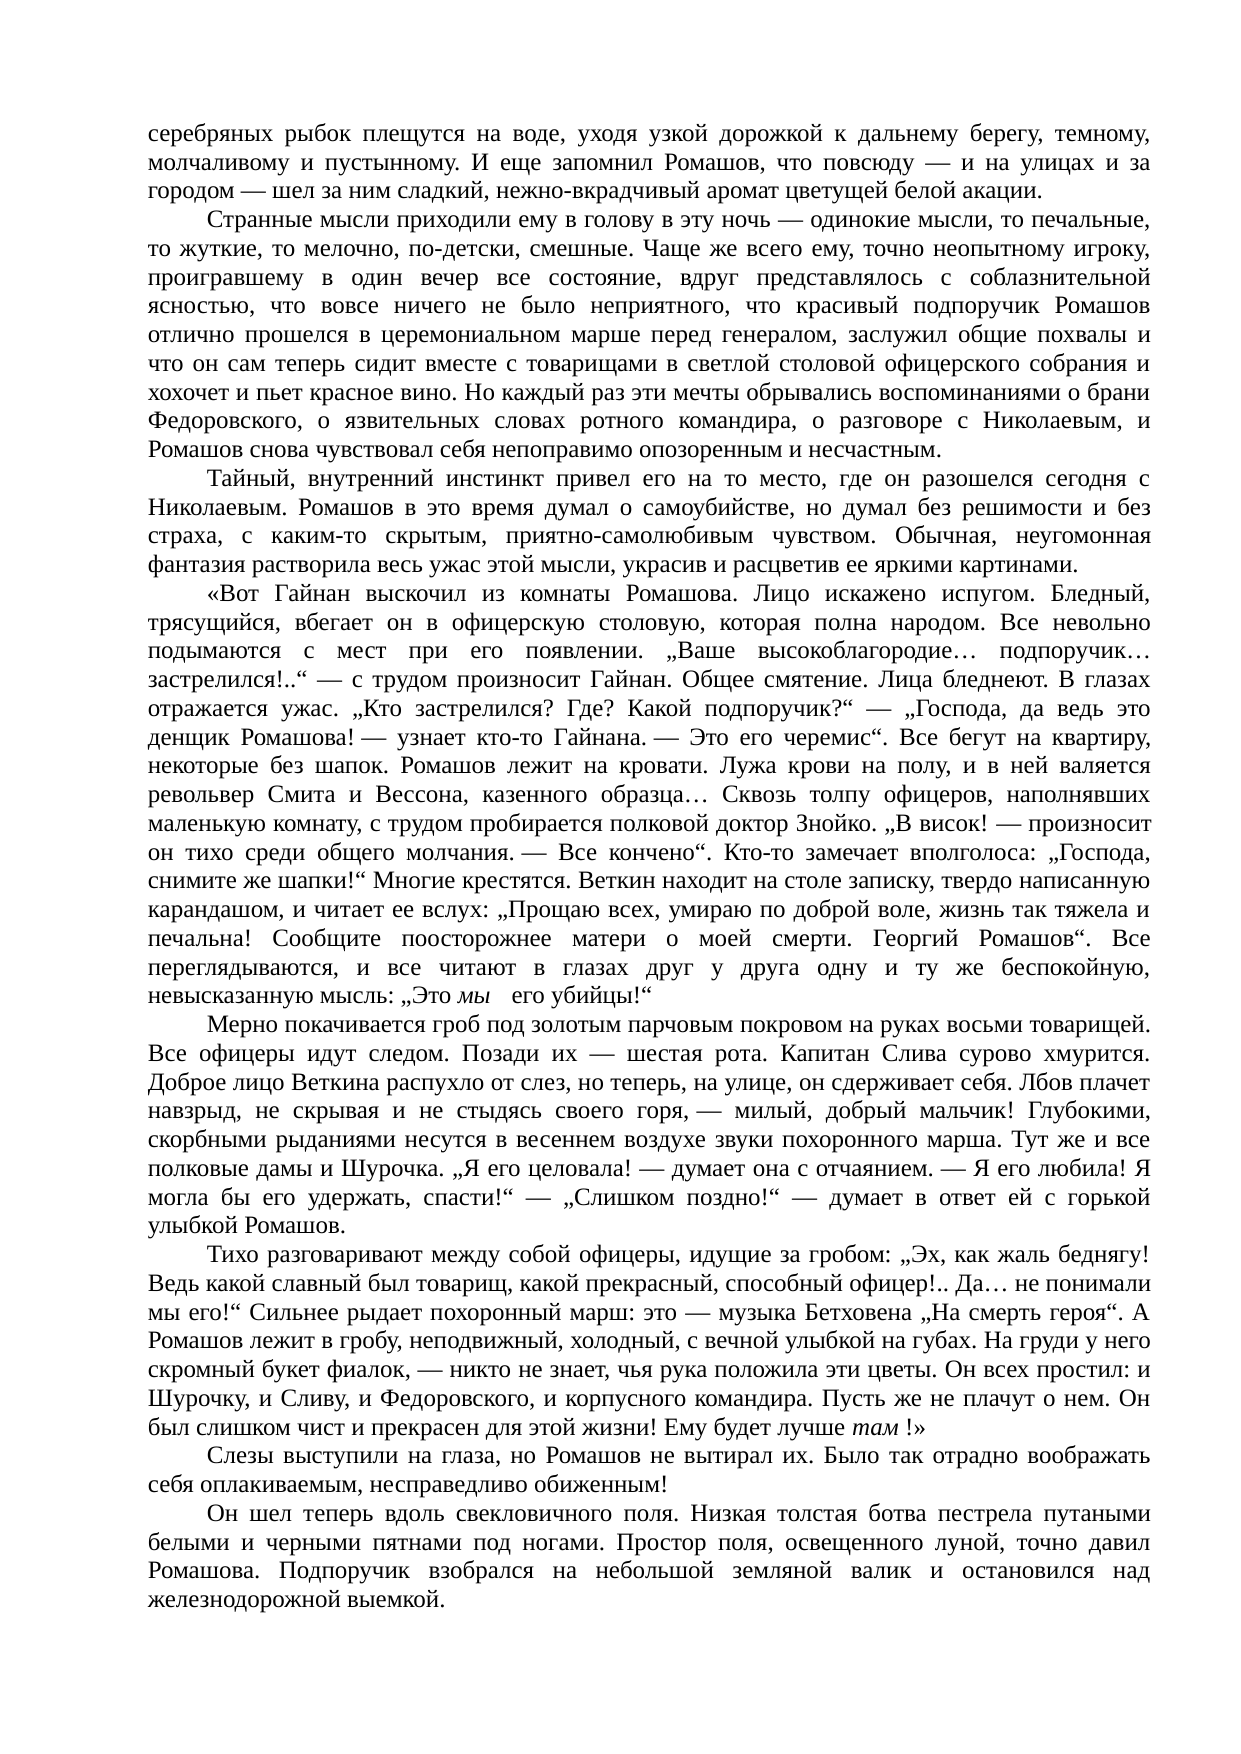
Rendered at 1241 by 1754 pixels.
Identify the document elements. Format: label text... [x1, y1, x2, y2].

text Странные мысли приходили ему в голову в эту ночь — одинокие мысли, то печальные, то жуткие, то мелочно, по-детски, смешные. Чаще же всего ему, точно неопытному игроку, проигравшему в один вечер все состояние, вдруг представлялось с соблазнительной ясностью, что вовсе ничего не было неприятного, что красивый подпоручик Ромашов отлично прошелся в церемониальном марше перед генералом, заслужил общие похвалы и что он сам теперь сидит вместе с товарищами в светлой столовой офицерского собрания и хохочет и пьет красное вино. Но каждый раз эти мечты обрывались воспоминаниями о брани Федоровского, о язвительных словах ротного командира, о разговоре с Николаевым, и Ромашов снова чувствовал себя непоправимо опозоренным и несчастным. [148, 204, 1152, 463]
text «Вот Гайнан выскочил из комнаты Ромашова. Лицо искажено испугом. Бледный, трясущийся, вбегает он в офицерскую столовую, которая полна народом. Все невольно подымаются с мест при его появлении. „Ваше высокоблагородие… подпоручик… застрелился!..“ — с трудом произносит Гайнан. Общее смятение. Лица бледнеют. В глазах отражается ужас. „Кто застрелился? Где? Какой подпоручик?“ — „Господа, да ведь это денщик Ромашова! — узнает кто-то Гайнана. — Это его черемис“. Все бегут на квартиру, некоторые без шапок. Ромашов лежит на кровати. Лужа крови на полу, и в ней валяется револьвер Смита и Вессона, казенного образца… Сквозь толпу офицеров, наполнявших маленькую комнату, с трудом пробирается полковой доктор Знойко. „В висок! — произносит он тихо среди общего молчания. — Все кончено“. Кто-то замечает вполголоса: „Господа, снимите же шапки!“ Многие крестятся. Веткин находит на столе записку, твердо написанную карандашом, и читает ее вслух: „Прощаю всех, умираю по доброй воле, жизнь так тяжела и печальна! Сообщите поосторожнее матери о моей смерти. Георгий Ромашов“. Все переглядываются, и все читают в глазах друг у друга одну и ту же беспокойную, невысказанную мысль: „Это мы его убийцы!“ [148, 578, 1152, 1009]
text Он шел теперь вдоль свекловичного поля. Низкая толстая ботва пестрела путаными белыми и черными пятнами под ногами. Простор поля, освещенного луной, точно давил Ромашова. Подпоручик взобрался на небольшой земляной валик и остановился над железнодорожной выемкой. [148, 1498, 1152, 1613]
text Тихо разговаривают между собой офицеры, идущие за гробом: „Эх, как жаль беднягу! Ведь какой славный был товарищ, какой прекрасный, способный офицер!.. Да… не понимали мы его!“ Сильнее рыдает похоронный марш: это — музыка Бетховена „На смерть героя“. А Ромашов лежит в гробу, неподвижный, холодный, с вечной улыбкой на губах. На груди у него скромный букет фиалок, — никто не знает, чья рука положила эти цветы. Он всех простил: и Шурочку, и Сливу, и Федоровского, и корпусного командира. Пусть же не плачут о нем. Он был слишком чист и прекрасен для этой жизни! Ему будет лучше там !» [148, 1239, 1152, 1441]
text серебряных рыбок плещутся на воде, уходя узкой дорожкой к дальнему берегу, темному, молчаливому и пустынному. И еще запомнил Ромашов, что повсюду — и на улицах и за городом — шел за ним сладкий, нежно-вкрадчивый аромат цветущей белой акации. [148, 118, 1152, 204]
text Тайный, внутренний инстинкт привел его на то место, где он разошелся сегодня с Николаевым. Ромашов в это время думал о самоубийстве, но думал без решимости и без страха, с каким-то скрытым, приятно-самолюбивым чувством. Обычная, неугомонная фантазия растворила весь ужас этой мысли, украсив и расцветив ее яркими картинами. [148, 463, 1152, 578]
text Мерно покачивается гроб под золотым парчовым покровом на руках восьми товарищей. Все офицеры идут следом. Позади их — шестая рота. Капитан Слива сурово хмурится. Доброе лицо Веткина распухло от слез, но теперь, на улице, он сдерживает себя. Лбов плачет навзрыд, не скрывая и не стыдясь своего горя, — милый, добрый мальчик! Глубокими, скорбными рыданиями несутся в весеннем воздухе звуки похоронного марша. Тут же и все полковые дамы и Шурочка. „Я его целовала! — думает она с отчаянием. — Я его любила! Я могла бы его удержать, спасти!“ — „Слишком поздно!“ — думает в ответ ей с горькой улыбкой Ромашов. [148, 1009, 1152, 1239]
text Слезы выступили на глаза, но Ромашов не вытирал их. Было так отрадно воображать себя оплакиваемым, несправедливо обиженным! [148, 1441, 1152, 1498]
